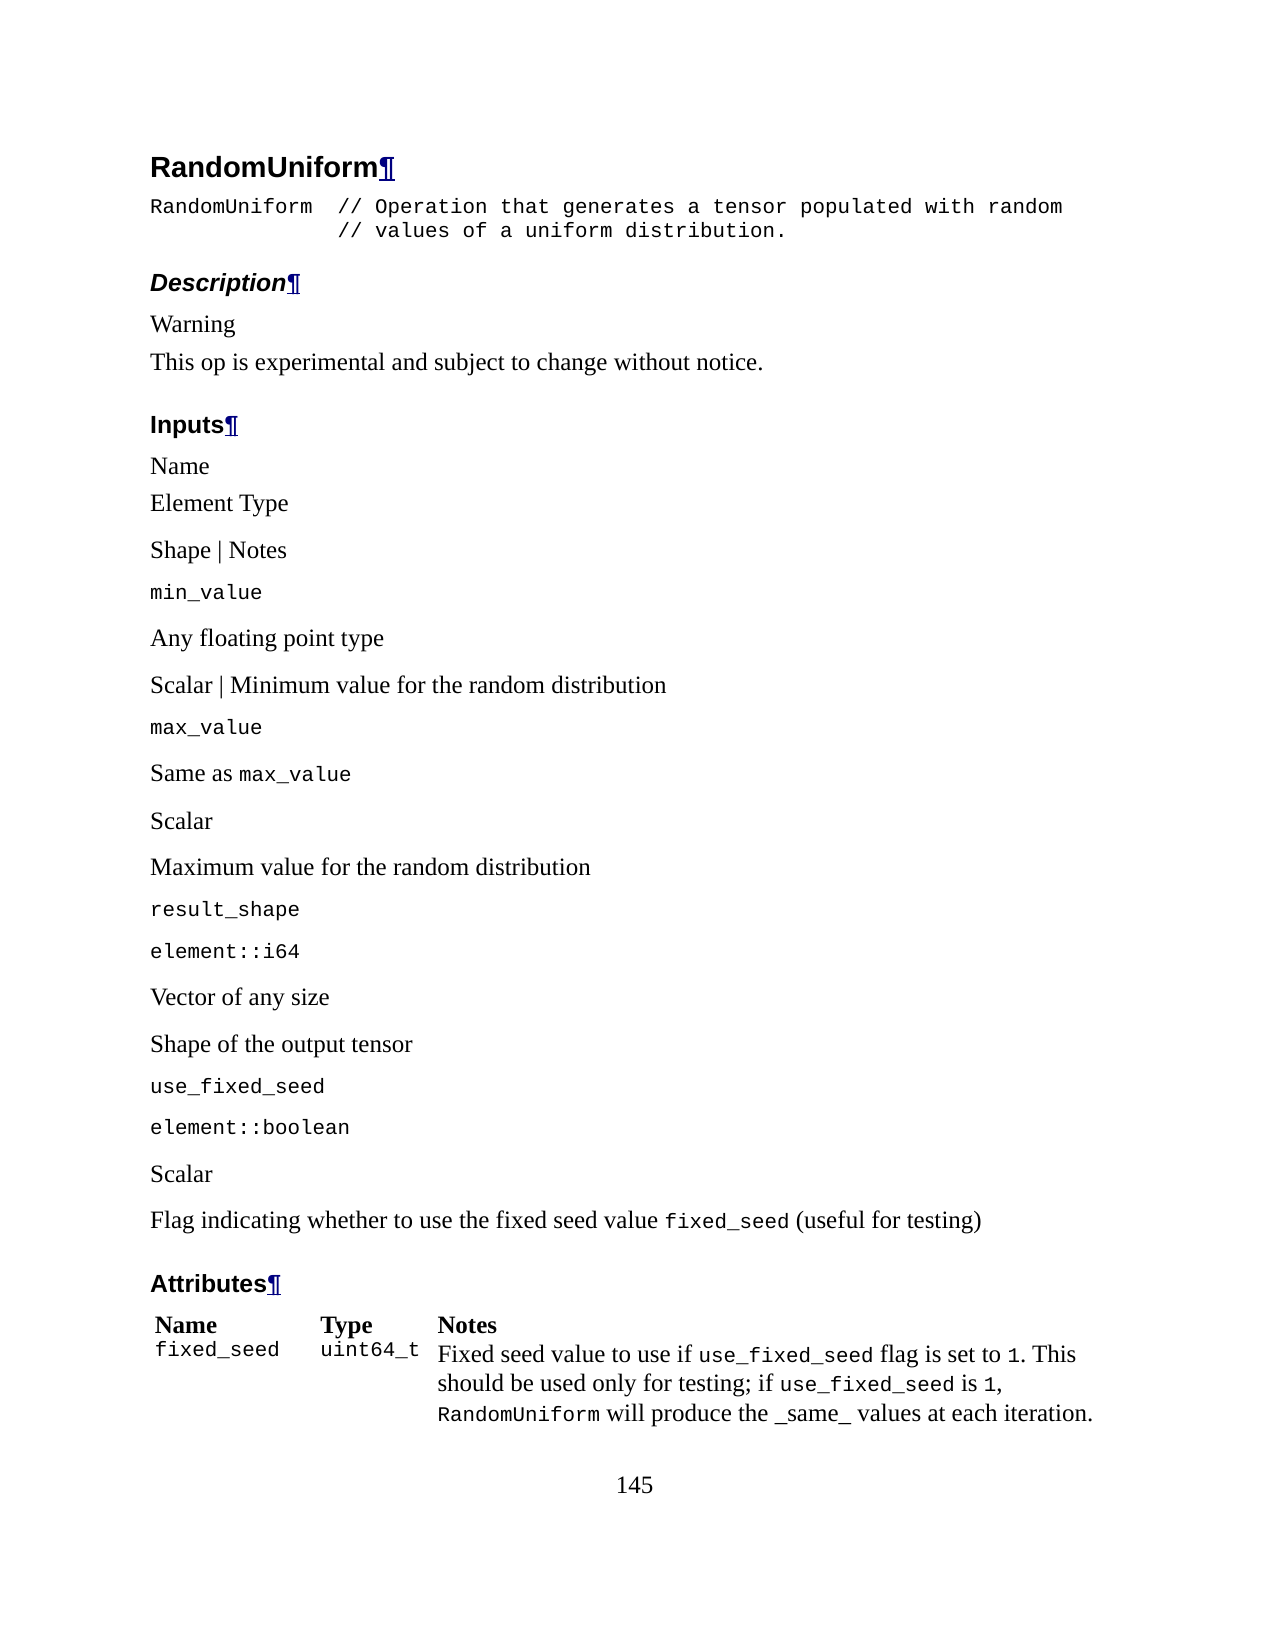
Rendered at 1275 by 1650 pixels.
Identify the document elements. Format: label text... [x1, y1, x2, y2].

table_cell fixed_seed [150, 1339, 316, 1427]
text // values of a uniform distribution. [150, 220, 1125, 243]
table_cell uint64_t [316, 1339, 433, 1427]
text Shape | Notes [150, 535, 1125, 564]
subtitle Description¶ [150, 268, 1125, 297]
text Flag indicating whether to use the fixed seed value fixed_seed (useful for testing) [150, 1205, 1125, 1235]
text This op is experimental and subject to change without notice. [150, 347, 1125, 376]
text Same as max_value [150, 758, 1125, 788]
text Maximum value for the random distribution [150, 852, 1125, 881]
table_header Name [150, 1310, 316, 1339]
table_header Notes [433, 1310, 1125, 1339]
text Scalar [150, 806, 1125, 834]
text Scalar [150, 1159, 1125, 1187]
text Warning [150, 309, 1125, 338]
text element::i64 [150, 941, 1125, 964]
text min_value [150, 582, 1125, 606]
table_cell Fixed seed value to use if use_fixed_seed flag is set to 1. This should be used only for testing; if use_fixed_seed is 1, RandomUniform will produce the _same_ values at each iteration. [433, 1339, 1125, 1427]
subtitle Inputs¶ [150, 410, 1125, 438]
text Vector of any size [150, 982, 1125, 1011]
text RandomUniform // Operation that generates a tensor populated with random [150, 196, 1125, 220]
text Element Type [150, 488, 1125, 517]
text use_fixed_seed [150, 1076, 1125, 1099]
subtitle RandomUniform¶ [150, 150, 1125, 183]
text Shape of the output tensor [150, 1029, 1125, 1058]
text element::boolean [150, 1117, 1125, 1141]
subtitle Attributes¶ [150, 1269, 1125, 1297]
text result_shape [150, 899, 1125, 923]
text max_value [150, 717, 1125, 740]
text Any floating point type [150, 623, 1125, 652]
table_header Type [316, 1310, 433, 1339]
text Name [150, 451, 1125, 479]
text Scalar | Minimum value for the random distribution [150, 670, 1125, 699]
